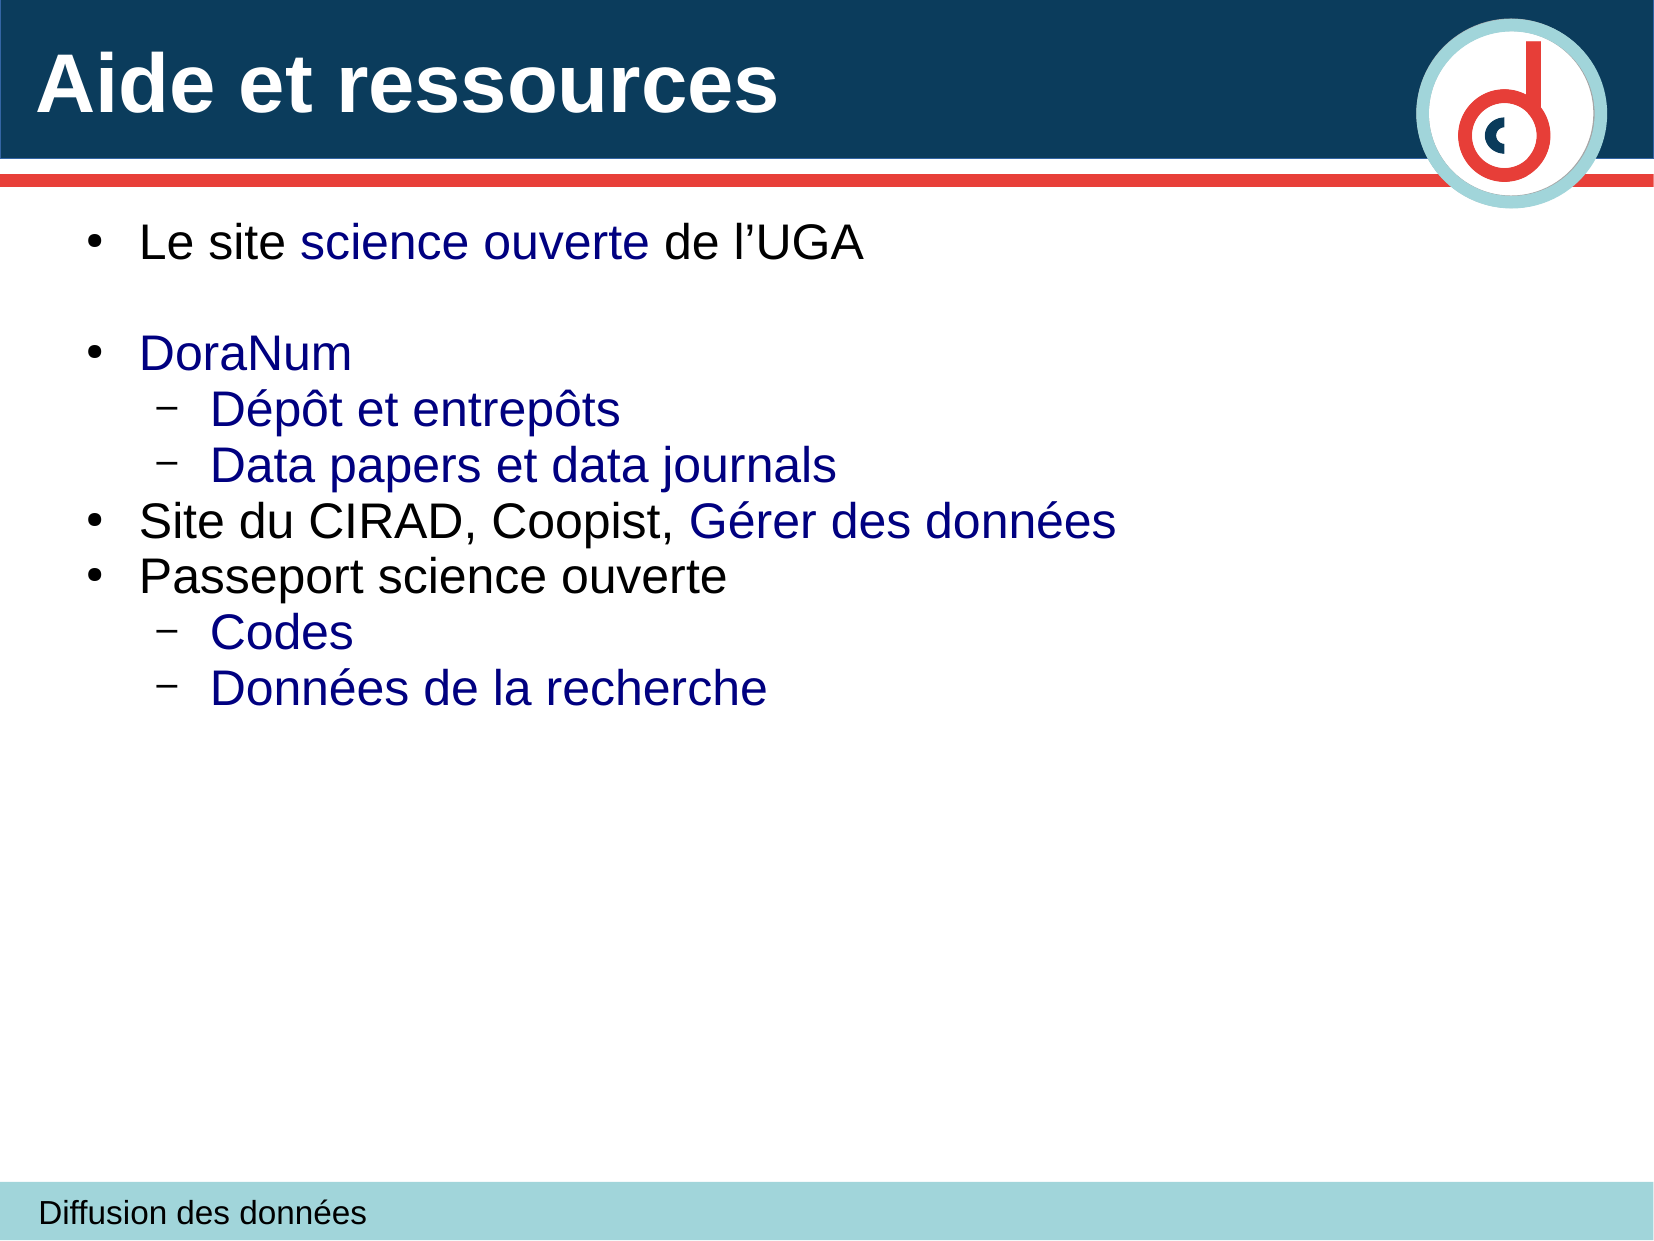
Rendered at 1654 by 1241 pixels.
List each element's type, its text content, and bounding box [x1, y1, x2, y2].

text_box Diffusion des données [23, 1187, 621, 1241]
text_box Le site science ouverte de l’UGA DoraNum Dépôt et entrepôts Data papers et data journals Site du CIRAD, Coopist, Gérer des données Passeport science ouverte Codes Données de la recherche [53, 206, 1595, 1005]
title Aide et ressources [35, 11, 1430, 159]
